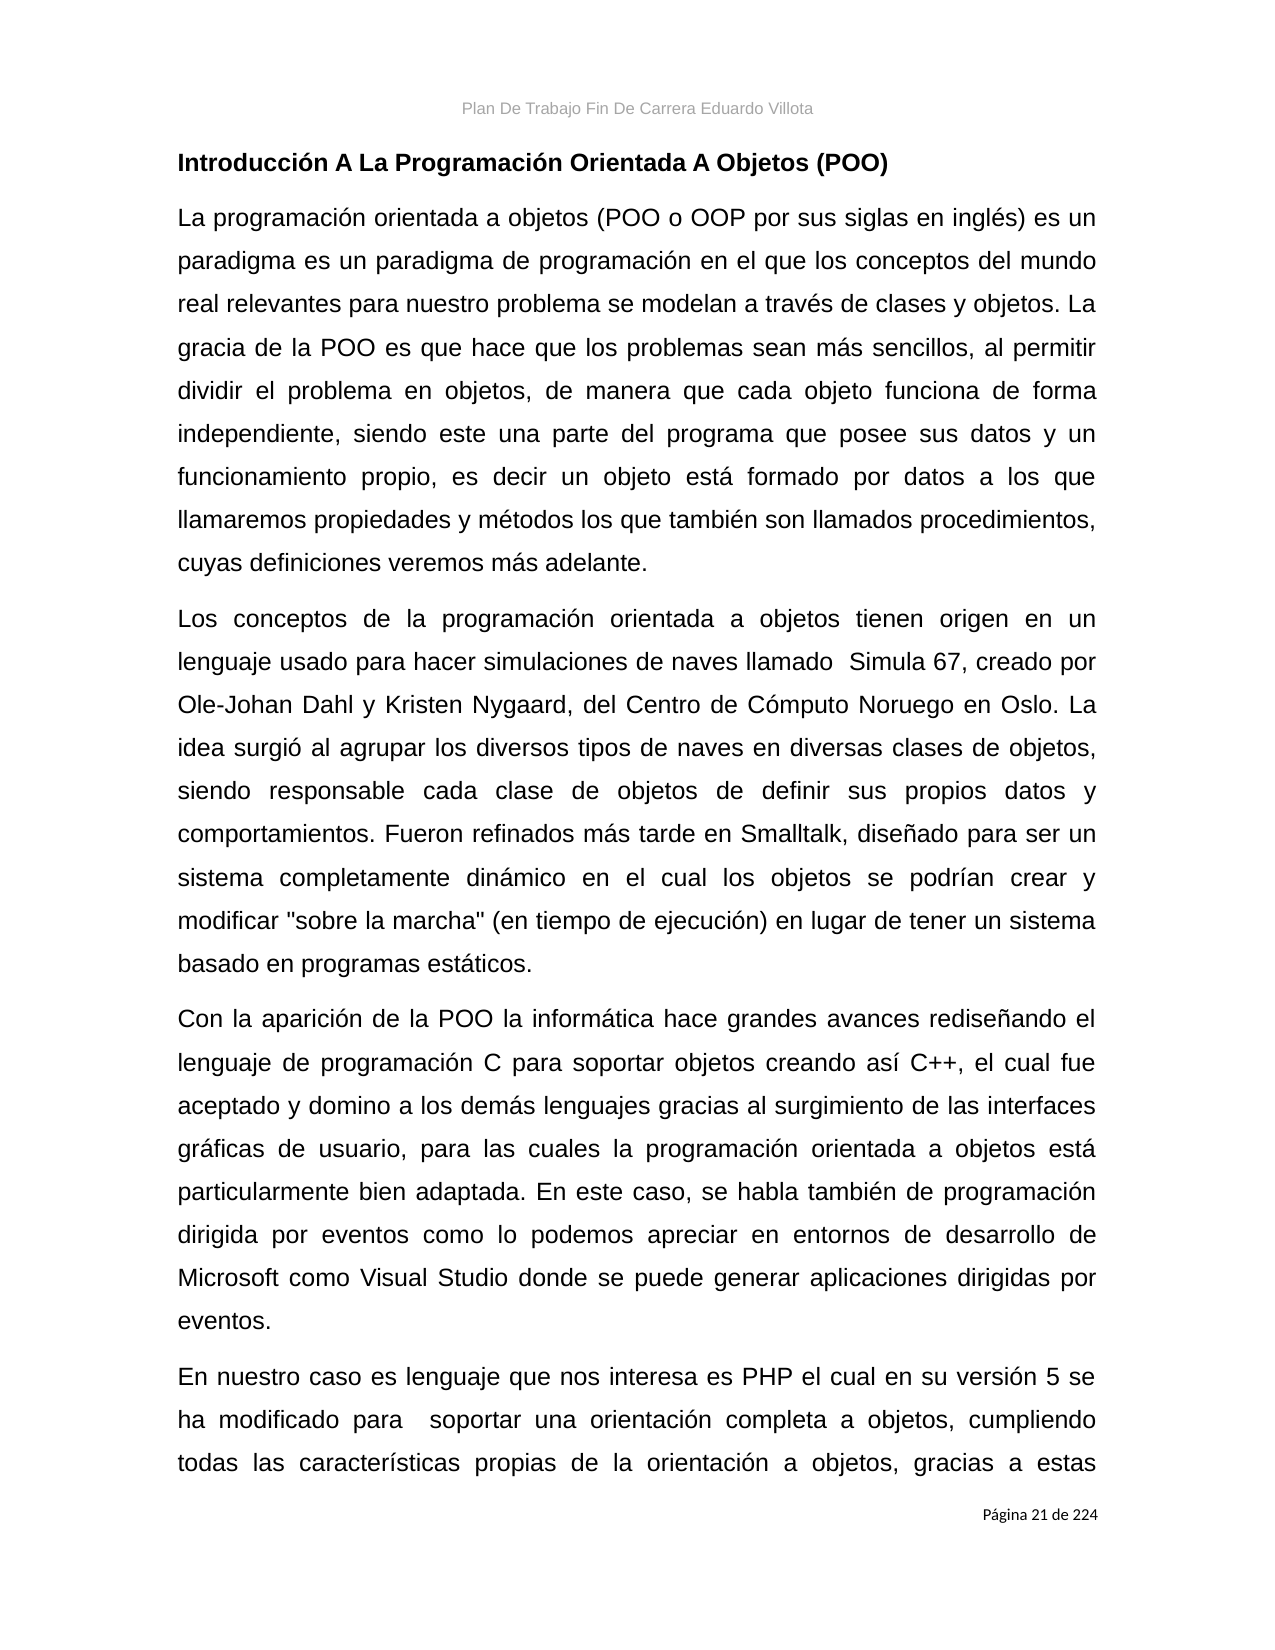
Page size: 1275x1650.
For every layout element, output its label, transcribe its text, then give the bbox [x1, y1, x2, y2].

text La programación orientada a objetos (POO o OOP por sus siglas en inglés) es un paradigma es un paradigma de programación en el que los conceptos del mundo real relevantes para nuestro problema se modelan a través de clases y objetos. La gracia de la POO es que hace que los problemas sean más sencillos, al permitir dividir el problema en objetos, de manera que cada objeto funciona de forma independiente, siendo este una parte del programa que posee sus datos y un funcionamiento propio, es decir un objeto está formado por datos a los que llamaremos propiedades y métodos los que también son llamados procedimientos, cuyas definiciones veremos más adelante. [177, 203, 1098, 577]
text Introducción A La Programación Orientada A Objetos (POO) [177, 148, 1098, 176]
text Con la aparición de la POO la informática hace grandes avances rediseñando el lenguaje de programación C para soportar objetos creando así C++, el cual fue aceptado y domino a los demás lenguajes gracias al surgimiento de las interfaces gráficas de usuario, para las cuales la programación orientada a objetos está particularmente bien adaptada. En este caso, se habla también de programación dirigida por eventos como lo podemos apreciar en entornos de desarrollo de Microsoft como Visual Studio donde se puede generar aplicaciones dirigidas por eventos. [177, 1004, 1098, 1335]
text En nuestro caso es lenguaje que nos interesa es PHP el cual en su versión 5 se ha modificado para soportar una orientación completa a objetos, cumpliendo todas las características propias de la orientación a objetos, gracias a estas [177, 1362, 1098, 1477]
text Los conceptos de la programación orientada a objetos tienen origen en un lenguaje usado para hacer simulaciones de naves llamado Simula 67, creado por Ole-Johan Dahl y Kristen Nygaard, del Centro de Cómputo Noruego en Oslo. La idea surgió al agrupar los diversos tipos de naves en diversas clases de objetos, siendo responsable cada clase de objetos de definir sus propios datos y comportamientos. Fueron refinados más tarde en Smalltalk, diseñado para ser un sistema completamente dinámico en el cual los objetos se podrían crear y modificar "sobre la marcha" (en tiempo de ejecución) en lugar de tener un sistema basado en programas estáticos. [177, 604, 1098, 978]
